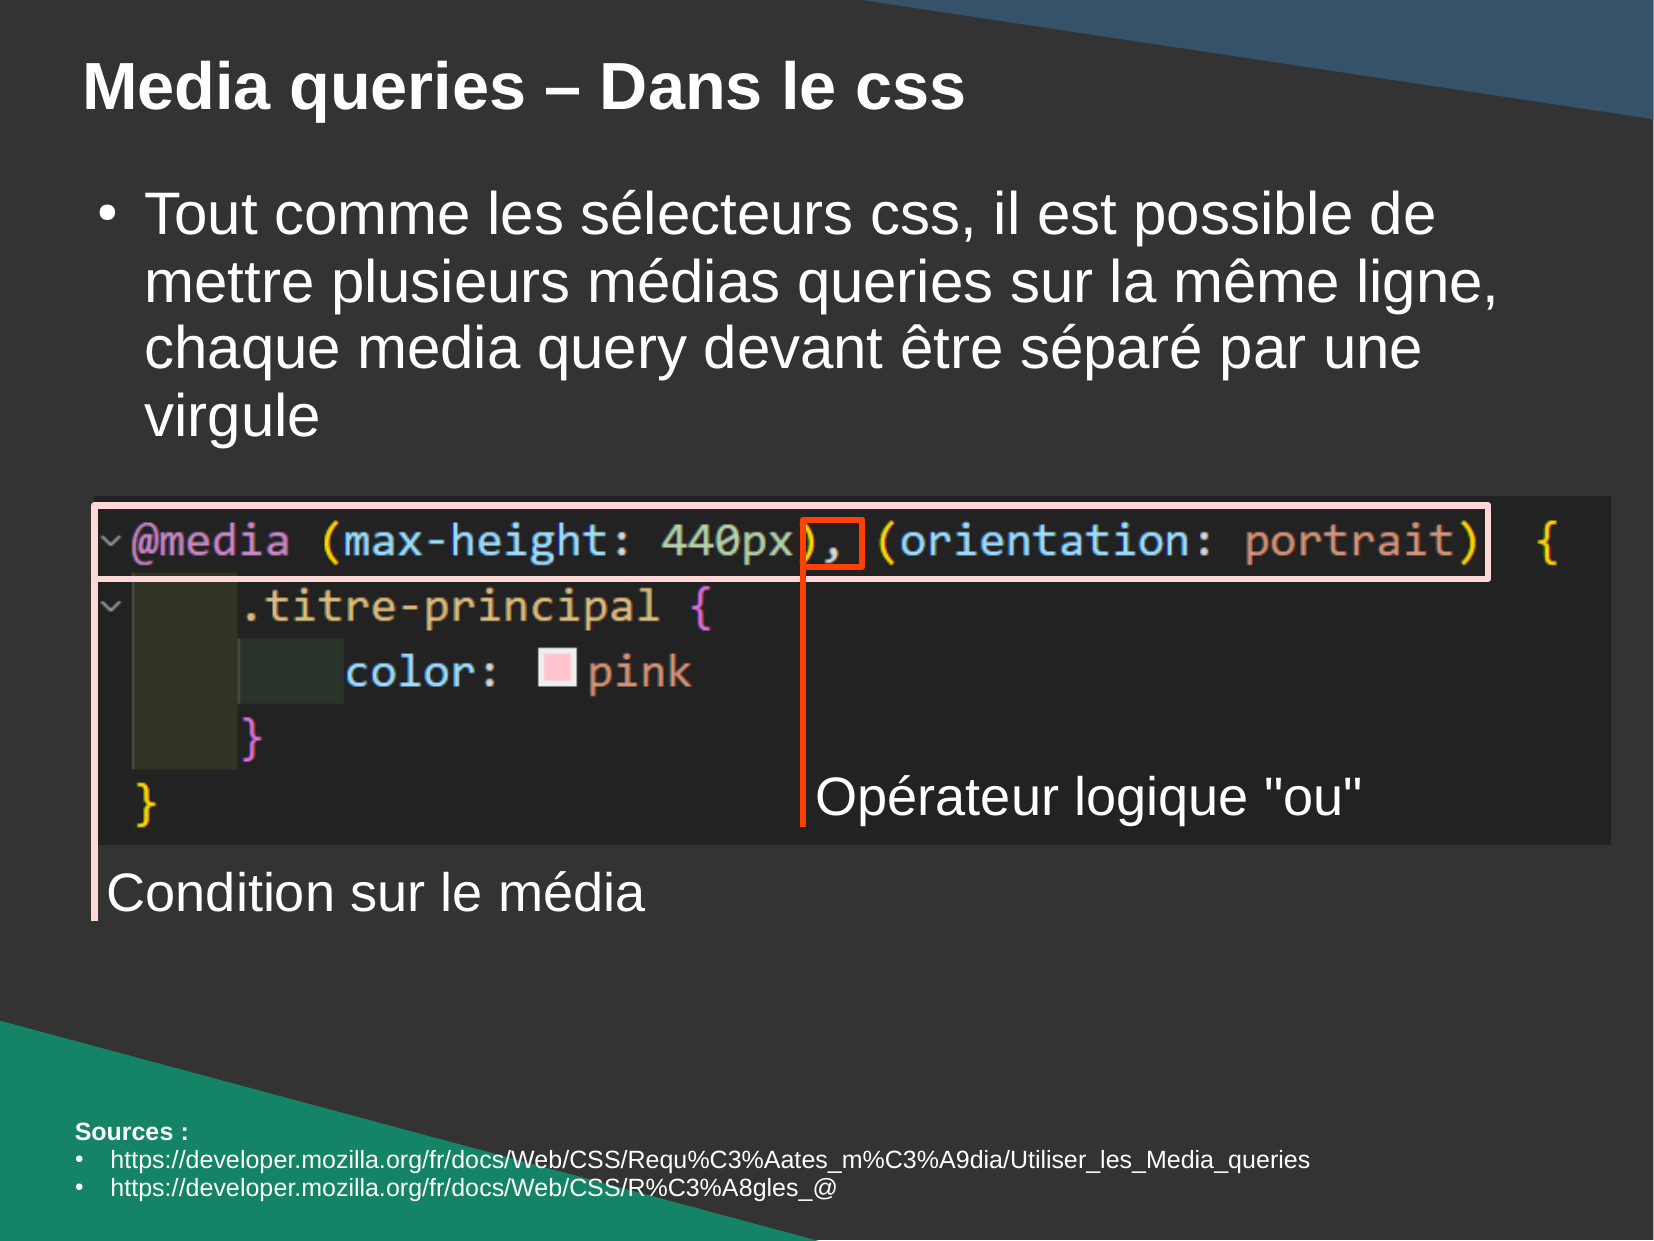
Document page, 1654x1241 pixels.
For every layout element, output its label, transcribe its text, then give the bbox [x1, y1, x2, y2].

title Media queries – Dans le css [82, 49, 1571, 162]
list Tout comme les sélecteurs css, il est possible de mettre plusieurs médias queries sur la même ligne, chaque media query devant être séparé par une virgule [80, 180, 1605, 449]
title Condition sur le média [106, 862, 733, 934]
picture [806, 523, 859, 564]
title Opérateur logique "ou" [814, 766, 1382, 839]
text_box [861, 0, 1654, 120]
picture [94, 496, 1611, 845]
picture [98, 509, 1485, 576]
text_box [0, 1020, 332, 1241]
text_box Sources : https://developer.mozilla.org/fr/docs/Web/CSS/Requ%C3%Aates_m%C3%A9dia/Utiliser_les_Media_queries https://developer.mozilla.org/fr/docs/Web/CSS/R%C3%A8gles_@ [60, 1110, 1546, 1241]
